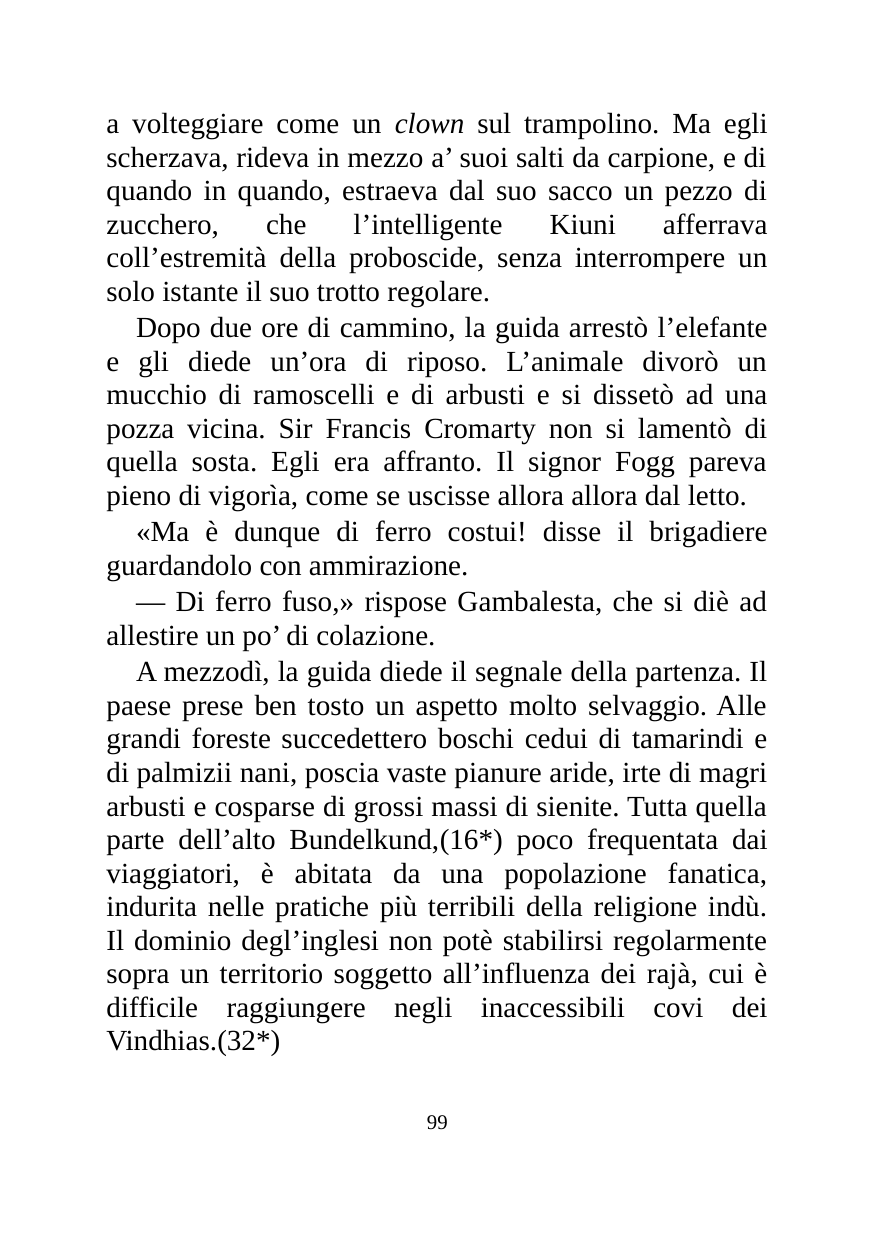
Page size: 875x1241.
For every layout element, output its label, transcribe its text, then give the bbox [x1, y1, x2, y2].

text Dopo due ore di cammino, la guida arrestò l’elefante e gli diede un’ora di riposo. L’animale divorò un mucchio di ramoscelli e di arbusti e si dissetò ad una pozza vicina. Sir Francis Cromarty non si lamentò di quella sosta. Egli era affranto. Il signor Fogg pareva pieno di vigorìa, come se uscisse allora allora dal letto. [106, 310, 768, 512]
text — Di ferro fuso,» rispose Gambalesta, che si diè ad allestire un po’ di colazione. [106, 584, 768, 652]
text A mezzodì, la guida diede il segnale della partenza. Il paese prese ben tosto un aspetto molto selvaggio. Alle grandi foreste succedettero boschi cedui di tamarindi e di palmizii nani, poscia vaste pianure aride, irte di magri arbusti e cosparse di grossi massi di sienite. Tutta quella parte dell’alto Bundelkund,(16*) poco frequentata dai viaggiatori, è abitata da una popolazione fanatica, indurita nelle pratiche più terribili della religione indù. Il dominio degl’inglesi non potè stabilirsi regolarmente sopra un territorio soggetto all’influenza dei rajà, cui è difficile raggiungere negli inaccessibili covi dei Vindhias.(32*) [106, 654, 768, 1057]
text «Ma è dunque di ferro costui! disse il brigadiere guardandolo con ammirazione. [106, 514, 768, 582]
text a volteggiare come un clown sul trampolino. Ma egli scherzava, rideva in mezzo a’ suoi salti da carpione, e di quando in quando, estraeva dal suo sacco un pezzo di zucchero, che l’intelligente Kiuni afferrava coll’estremità della proboscide, senza interrompere un solo istante il suo trotto regolare. [106, 106, 768, 307]
